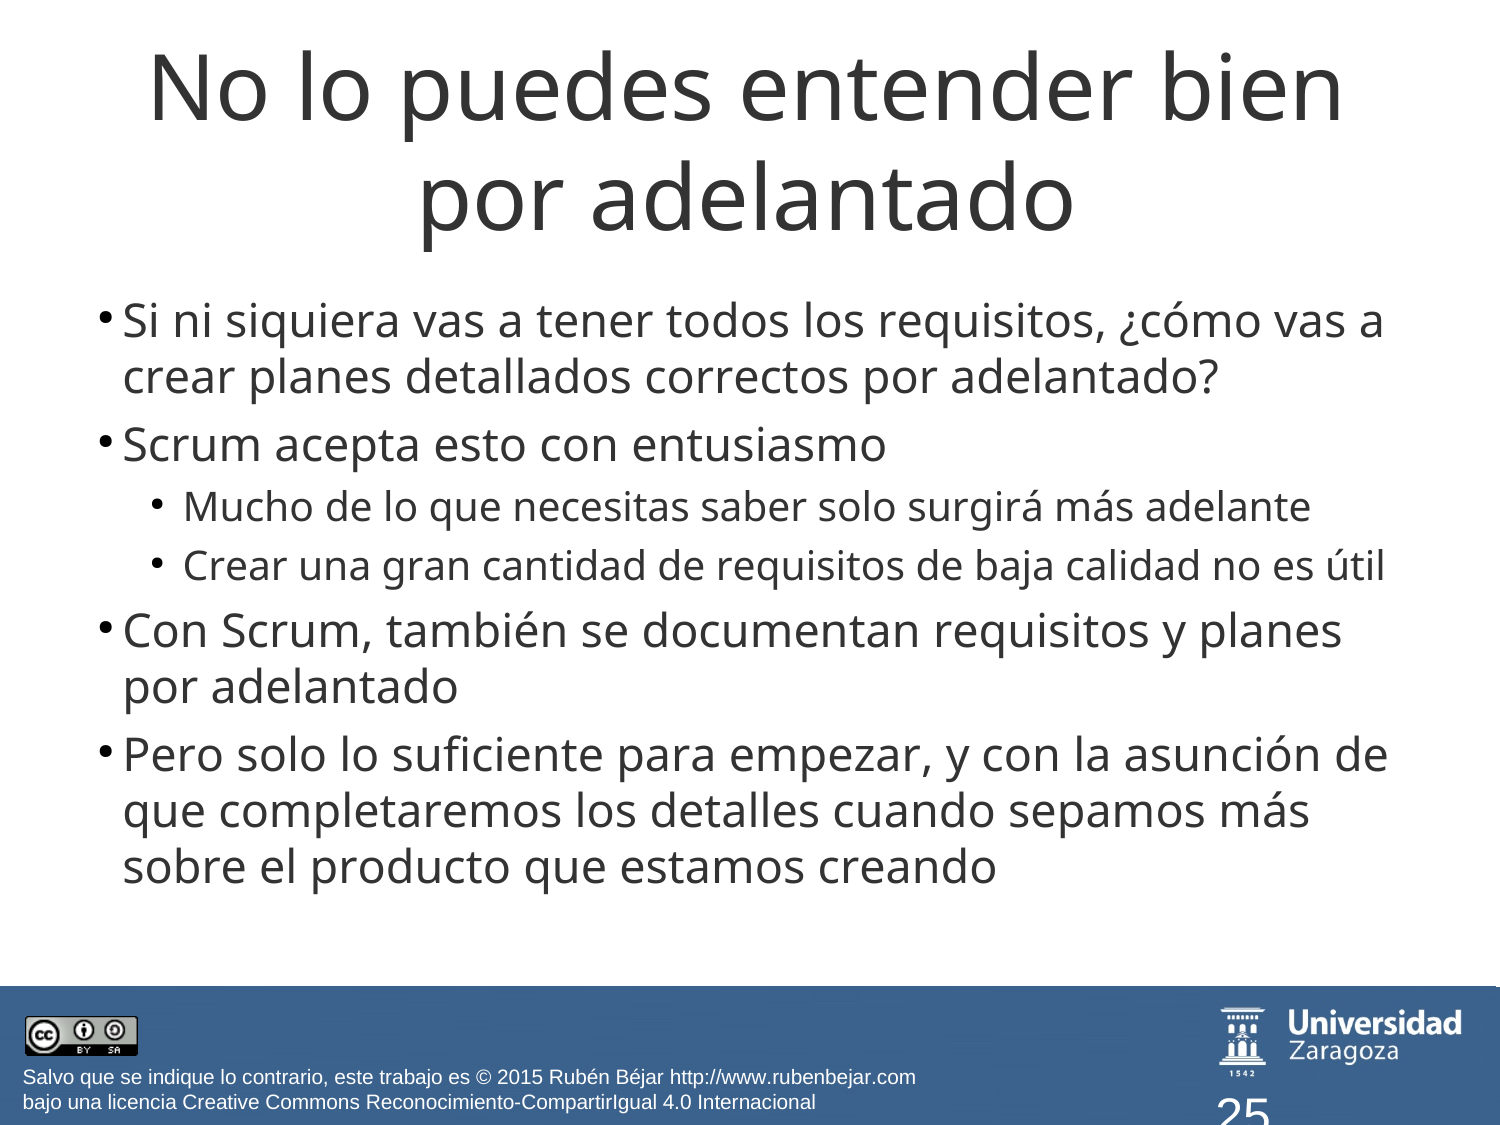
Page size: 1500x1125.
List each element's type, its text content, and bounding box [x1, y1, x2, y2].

picture [0, 986, 1500, 1125]
title No lo puedes entender bien por adelantado [74, 21, 1420, 257]
list Si ni siquiera vas a tener todos los requisitos, ¿cómo vas a crear planes detallados correctos por adelantado? Scrum acepta esto con entusiasmo Mucho de lo que necesitas saber solo surgirá más adelante Crear una gran cantidad de requisitos de baja calidad no es útil Con Scrum, también se documentan requisitos y planes por adelantado Pero solo lo suficiente para empezar, y con la asunción de que completaremos los detalles cuando sepamos más sobre el producto que estamos creando [82, 283, 1418, 957]
